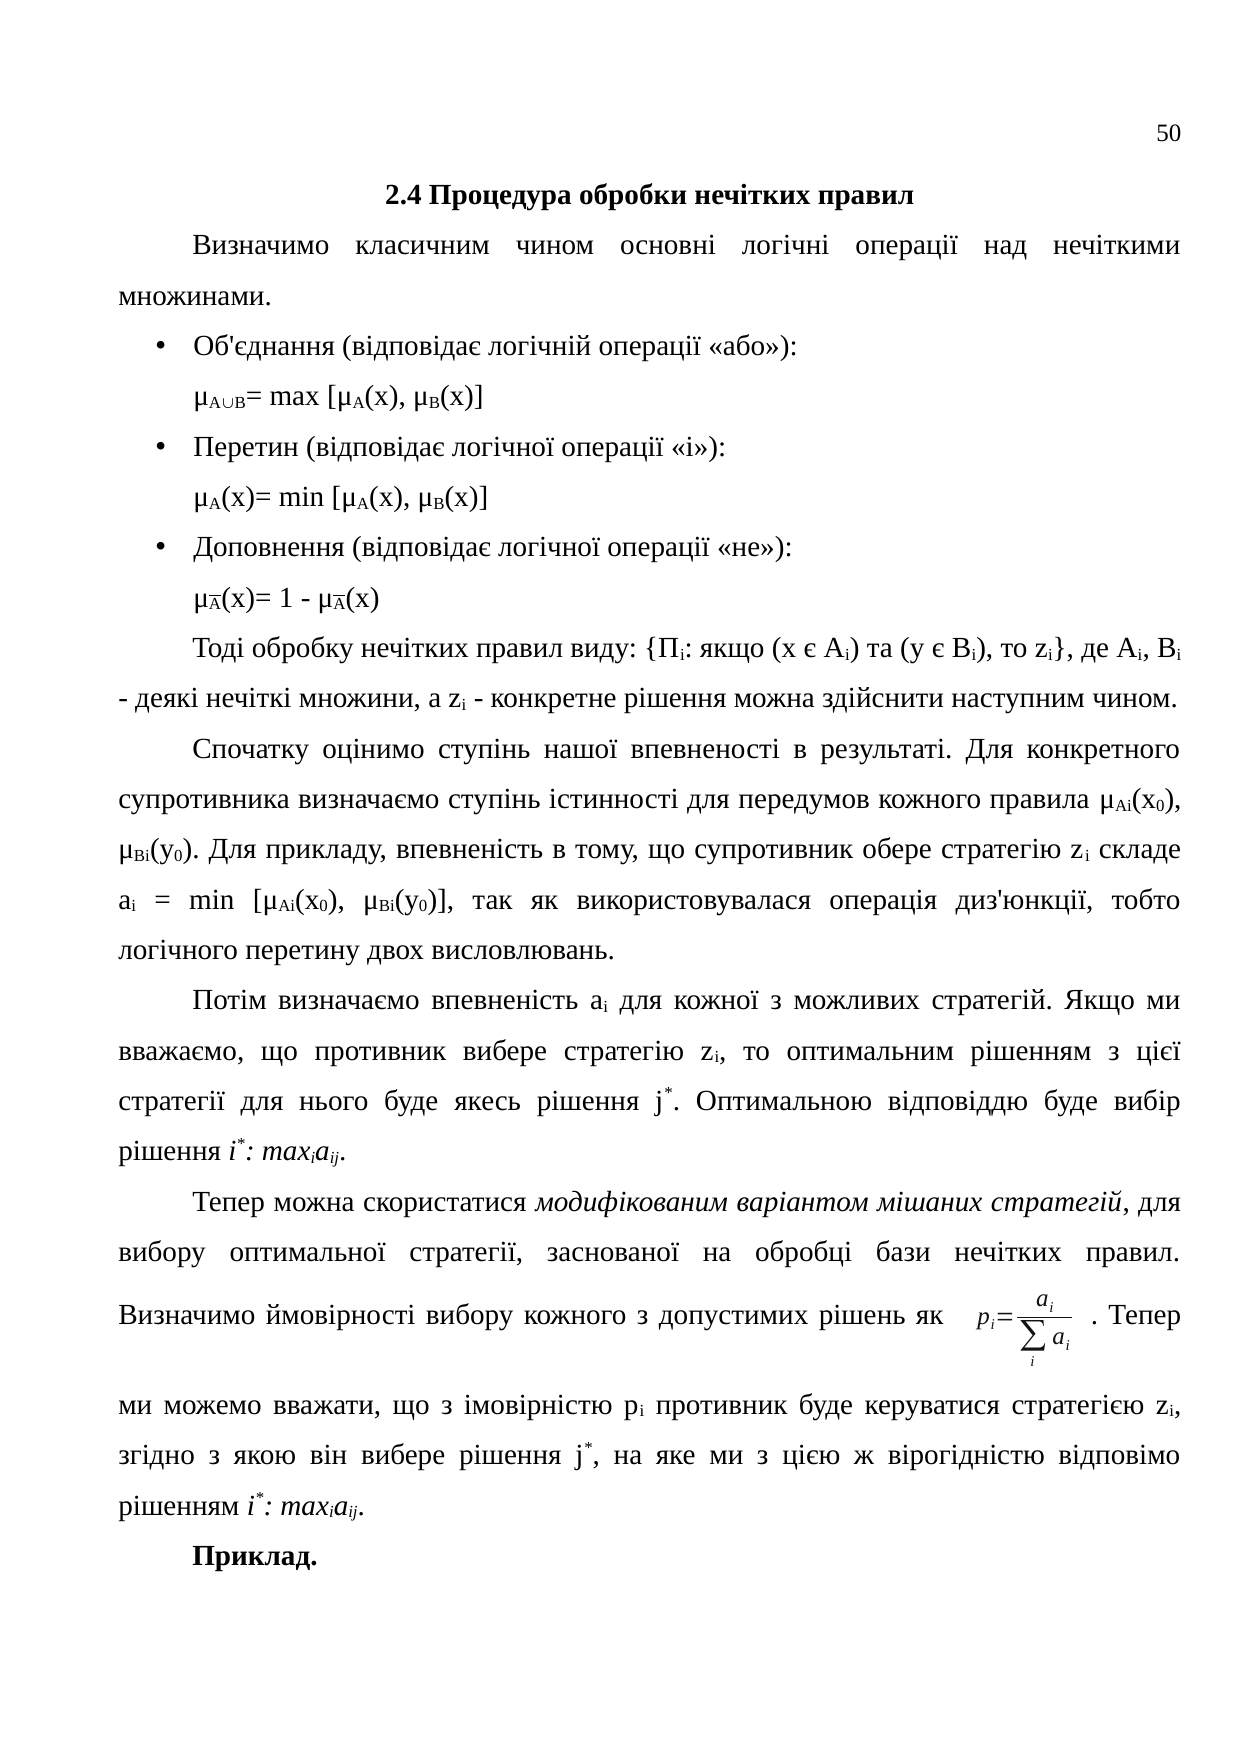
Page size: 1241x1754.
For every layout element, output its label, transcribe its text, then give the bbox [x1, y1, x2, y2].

list μА(x)= 1 - μА(x) [156, 580, 1181, 613]
list μАВ= max [μА(x), μB(x)] [156, 378, 1181, 412]
list Перетин (відповідає логічної операції «і»): [156, 429, 1181, 462]
list μА(x)= min [μА(x), μB(x)] [156, 479, 1181, 513]
text Потім визначаємо впевненість ai для кожної з можливих стратегій. Якщо ми вважаємо, що противник вибере стратегію zi, то оптимальним рішенням з цієї стратегії для нього буде якесь рішення j*. Оптимальною відповіддю буде вибір рішення і*: maxiaij. [118, 982, 1181, 1167]
text Приклад. [118, 1538, 1181, 1571]
list Доповнення (відповідає логічної операції «не»): [156, 529, 1181, 563]
text Визначимо класичним чином основні логічні операції над нечіткими множинами. [118, 227, 1181, 311]
text Тоді обробку нечітких правил виду: {Пi: якщо (x є Ai) та (y є Bi), то zi}, де Ai, Bi - деякі нечіткі множини, а zi - конкретне рішення можна здійснити наступним чином. [118, 630, 1181, 714]
text Тепер можна скористатися модифікованим варіантом мішаних стратегій, для вибору оптимальної стратегії, заснованої на обробці бази нечітких правил. Визначимо ймовірності вибору кожного з допустимих рішень як . Тепер ми можемо вважати, що з імовірністю pі противник буде керуватися стратегією zі, згідно з якою він вибере рішення j*, на яке ми з цією ж вірогідністю відповімо рішенням і*: maxiaij. [118, 1184, 1181, 1521]
text 2.4 Процедура обробки нечітких правил [118, 177, 1181, 211]
text Спочатку оцінимо ступінь нашої впевненості в результаті. Для конкретного супротивника визначаємо ступінь істинності для передумов кожного правила μАі(x0), μВі(y0). Для прикладу, впевненість в тому, що супротивник обере стратегію zi складе ai = min [μАі(x0), μВі(y0)], так як використовувалася операція диз'юнкції, тобто логічного перетину двох висловлювань. [118, 731, 1181, 966]
list Об'єднання (відповідає логічній операції «або»): [156, 328, 1181, 362]
